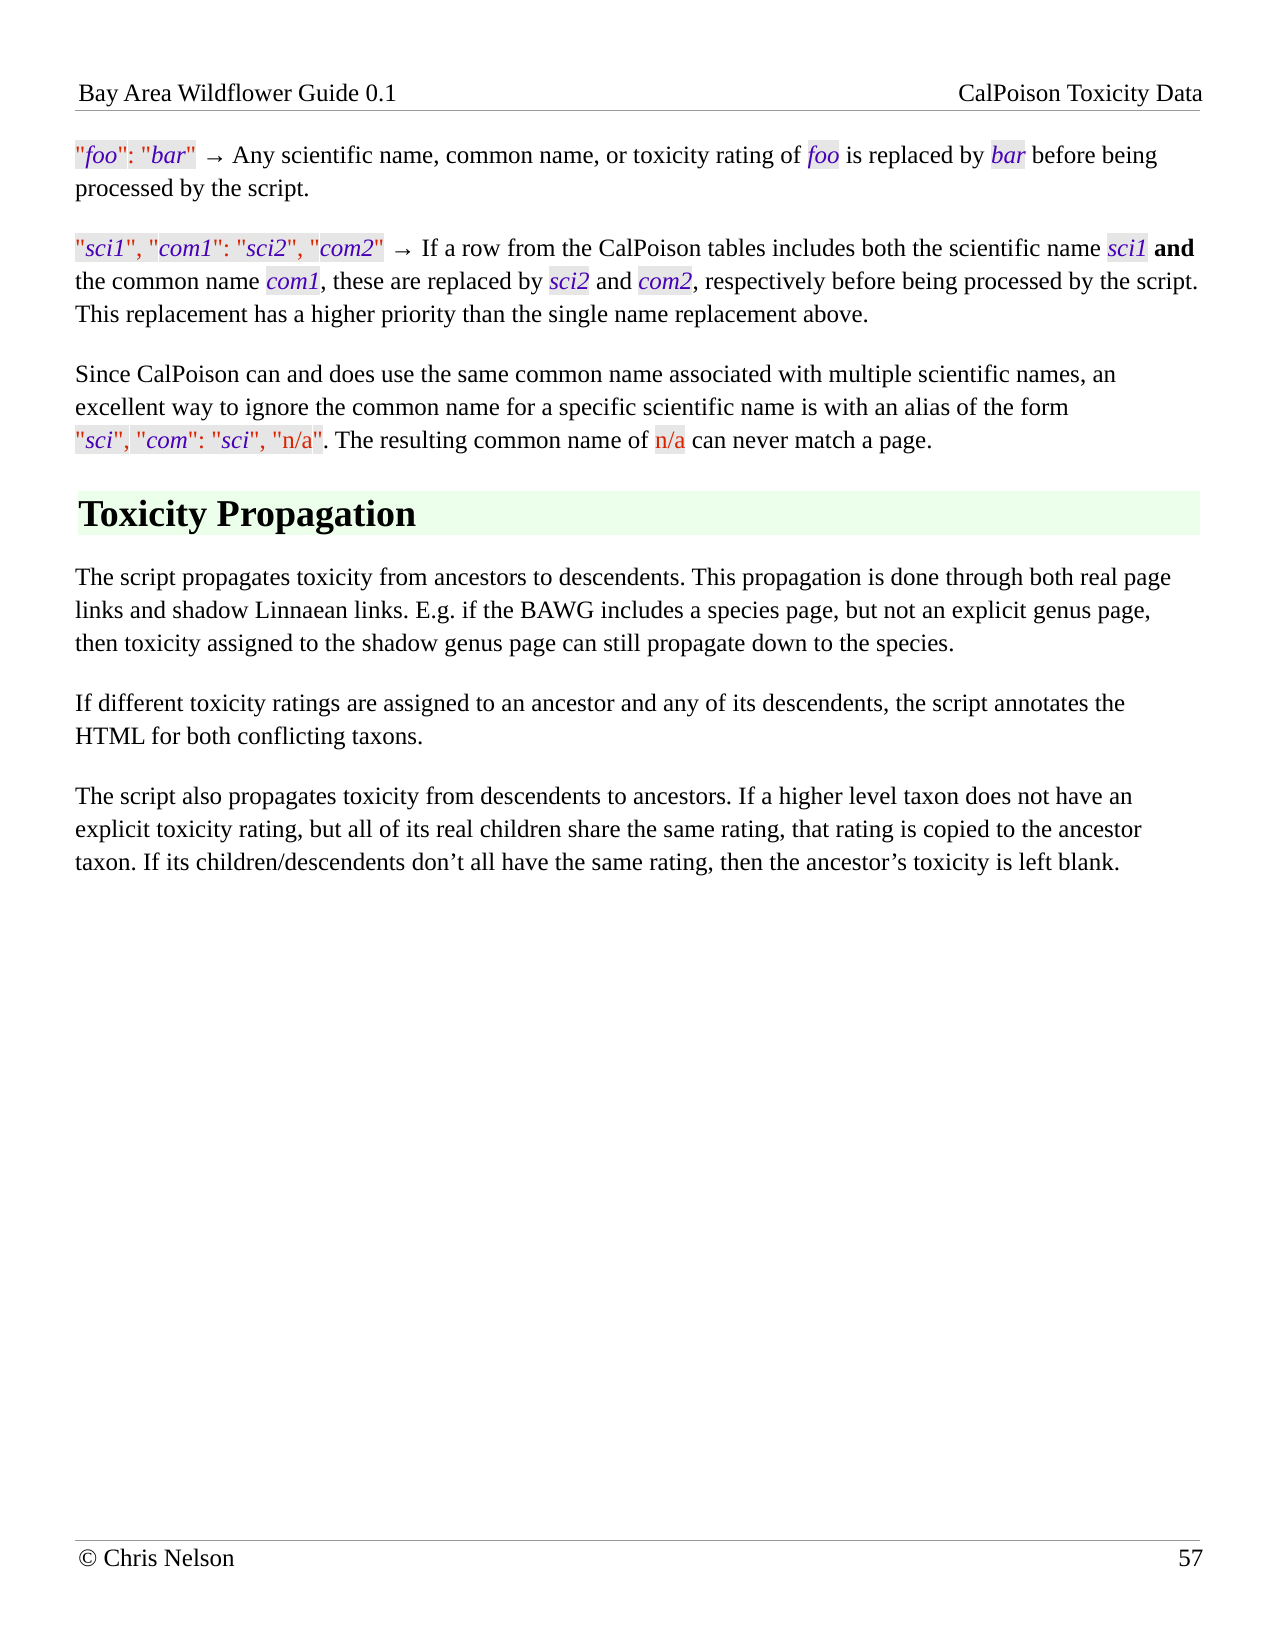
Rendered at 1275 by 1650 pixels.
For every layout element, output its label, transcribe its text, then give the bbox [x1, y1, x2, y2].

text If different toxicity ratings are assigned to an ancestor and any of its descendents, the script annotates the HTML for both conflicting taxons. [75, 688, 1200, 749]
text "sci1", "com1": "sci2", "com2" → If a row from the CalPoison tables includes both the scientific name sci1 and the common name com1, these are replaced by sci2 and com2, respectively before being processed by the script. This replacement has a higher priority than the single name replacement above. [75, 233, 1200, 328]
text The script propagates toxicity from ancestors to descendents. This propagation is done through both real page links and shadow Linnaean links. E.g. if the BAWG includes a species page, but not an explicit genus page, then toxicity assigned to the shadow genus page can still propagate down to the species. [75, 562, 1200, 656]
subtitle Toxicity Propagation [78, 491, 1200, 535]
text Since CalPoison can and does use the same common name associated with multiple scientific names, an excellent way to ignore the common name for a specific scientific name is with an alias of the form "sci", "com": "sci", "n/a". The resulting common name of n/a can never match a page. [75, 359, 1200, 454]
text "foo": "bar" → Any scientific name, common name, or toxicity rating of foo is replaced by bar before being processed by the script. [75, 140, 1200, 202]
text The script also propagates toxicity from descendents to ancestors. If a higher level taxon does not have an explicit toxicity rating, but all of its real children share the same rating, that rating is copied to the ancestor taxon. If its children/descendents don’t all have the same rating, then the ancestor’s toxicity is left blank. [75, 781, 1200, 876]
